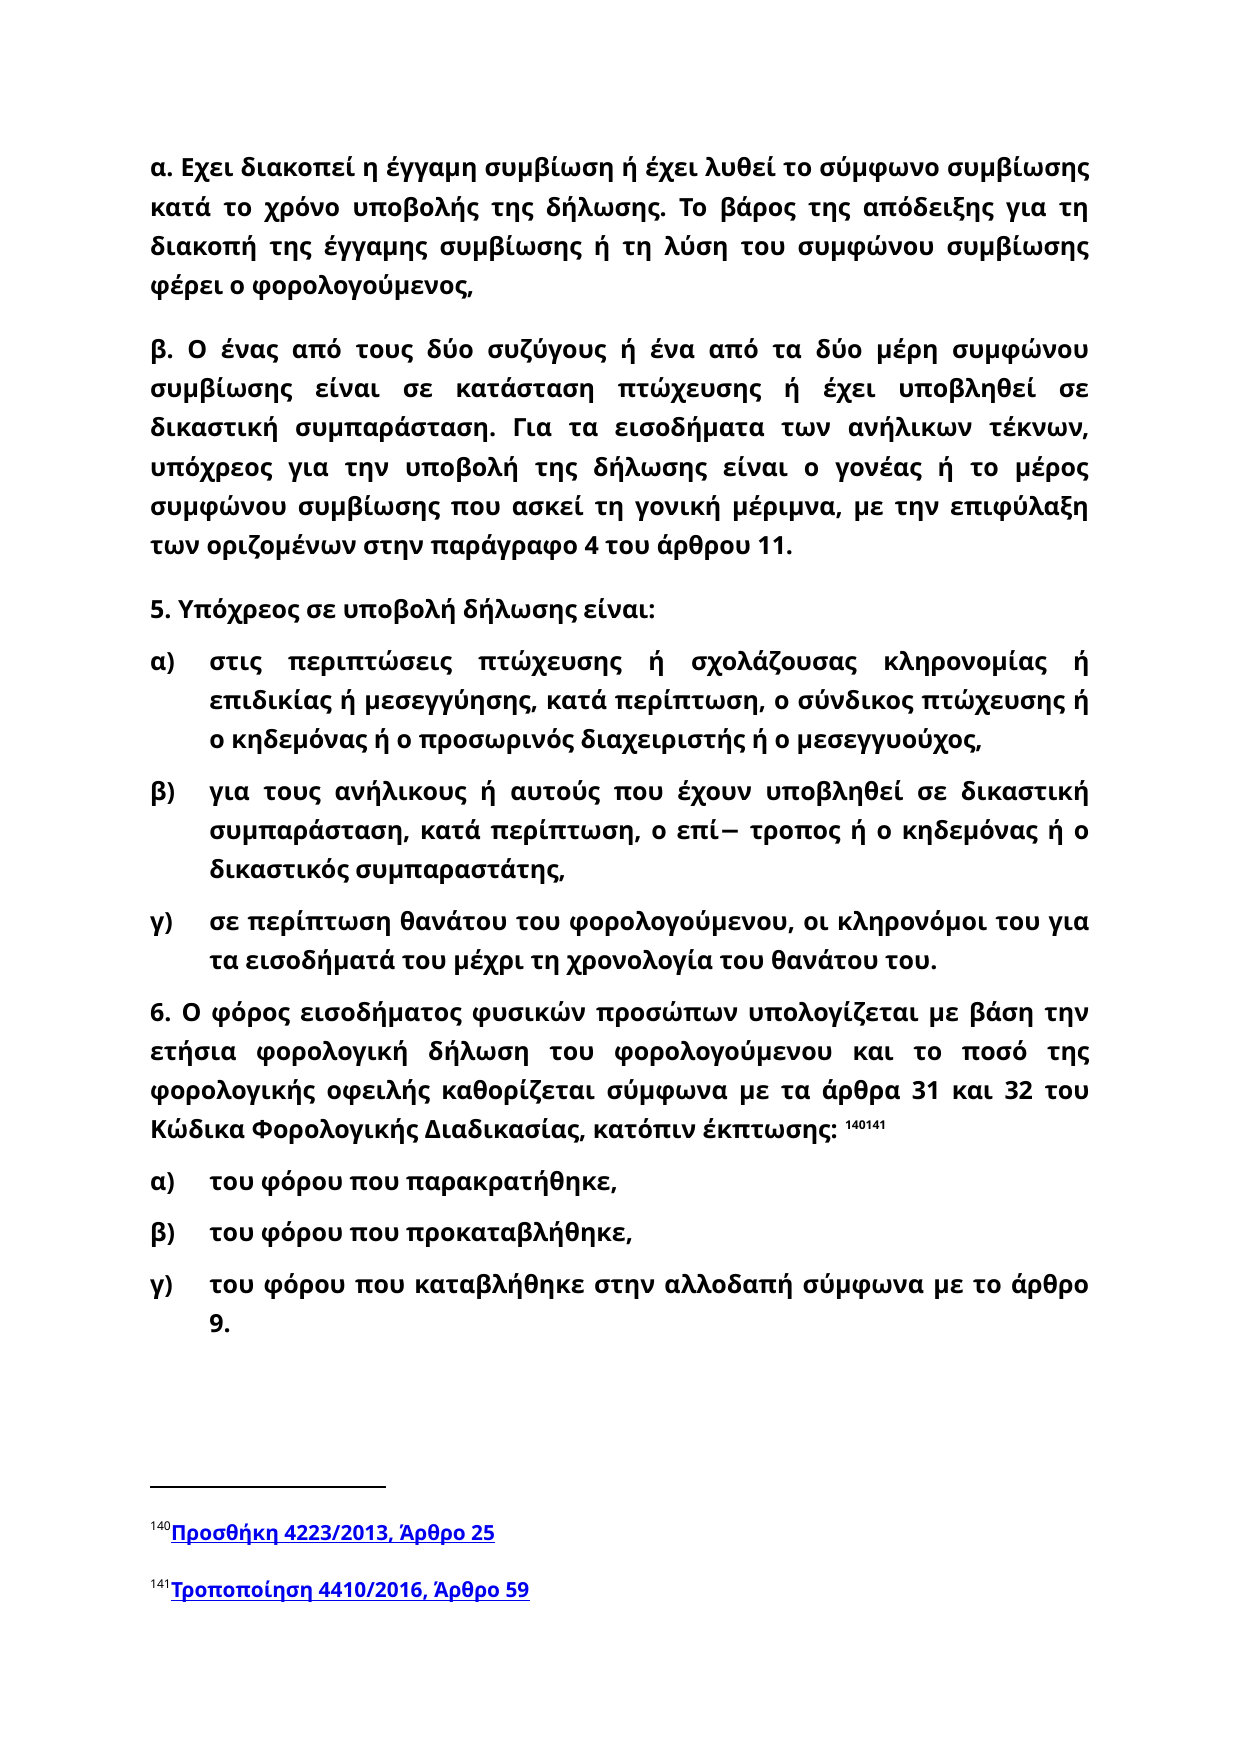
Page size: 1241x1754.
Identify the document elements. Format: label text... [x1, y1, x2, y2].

text α. Εχει διακοπεί η έγγαμη συμβίωση ή έχει λυθεί το σύμφωνο συμβίωσης κατά το χρόνο υποβολής της δήλωσης. Το βάρος της απόδειξης για τη διακοπή της έγγαμης συμβίωσης ή τη λύση του συμφώνου συμβίωσης φέρει ο φορολογούμενος, [150, 150, 1090, 302]
list α) στις περιπτώσεις πτώχευσης ή σχολάζουσας κληρονομίας ή επιδικίας ή μεσεγγύησης, κατά περίπτωση, ο σύνδικος πτώχευσης ή ο κηδεμόνας ή ο προσωρινός διαχειριστής ή ο μεσεγγυούχος, [150, 643, 1090, 756]
list α) του φόρου που παρακρατήθηκε, [150, 1163, 1090, 1197]
list β) του φόρου που προκαταβλήθηκε, [150, 1215, 1090, 1249]
list γ) του φόρου που καταβλήθηκε στην αλλοδαπή σύμφωνα με το άρθρο 9. [150, 1267, 1090, 1340]
text Τροποποίηση 4410/2016, Άρθρο 59 [150, 1576, 1090, 1604]
list β) για τους ανήλικους ή αυτούς που έχουν υποβληθεί σε δικαστική συμπαράσταση, κατά περίπτωση, ο επί− τροπος ή ο κηδεμόνας ή ο δικαστικός συμπαραστάτης, [150, 773, 1090, 886]
list γ) σε περίπτωση θανάτου του φορολογούμενου, οι κληρονόμοι του για τα εισοδήματά του μέχρι τη χρονολογία του θανάτου του. [150, 903, 1090, 977]
text 5. Υπόχρεος σε υποβολή δήλωσης είναι: [150, 592, 1090, 626]
text Προσθήκη 4223/2013, Άρθρο 25 [150, 1518, 1090, 1546]
text β. Ο ένας από τους δύο συζύγους ή ένα από τα δύο μέρη συμφώνου συμβίωσης είναι σε κατάσταση πτώχευσης ή έχει υποβληθεί σε δικαστική συμπαράσταση. Για τα εισοδήματα των ανήλικων τέκνων, υπόχρεος για την υποβολή της δήλωσης είναι ο γονέας ή το μέρος συμφώνου συμβίωσης που ασκεί τη γονική μέριμνα, με την επιφύλαξη των οριζομένων στην παράγραφο 4 του άρθρου 11. [150, 332, 1090, 562]
text 6. Ο φόρος εισοδήματος φυσικών προσώπων υπολογίζεται με βάση την ετήσια φορολογική δήλωση του φορολογούμενου και το ποσό της φορολογικής οφειλής καθορίζεται σύμφωνα με τα άρθρα 31 και 32 του Κώδικα Φορολογικής Διαδικασίας, κατόπιν έκπτωσης: [150, 994, 1090, 1146]
